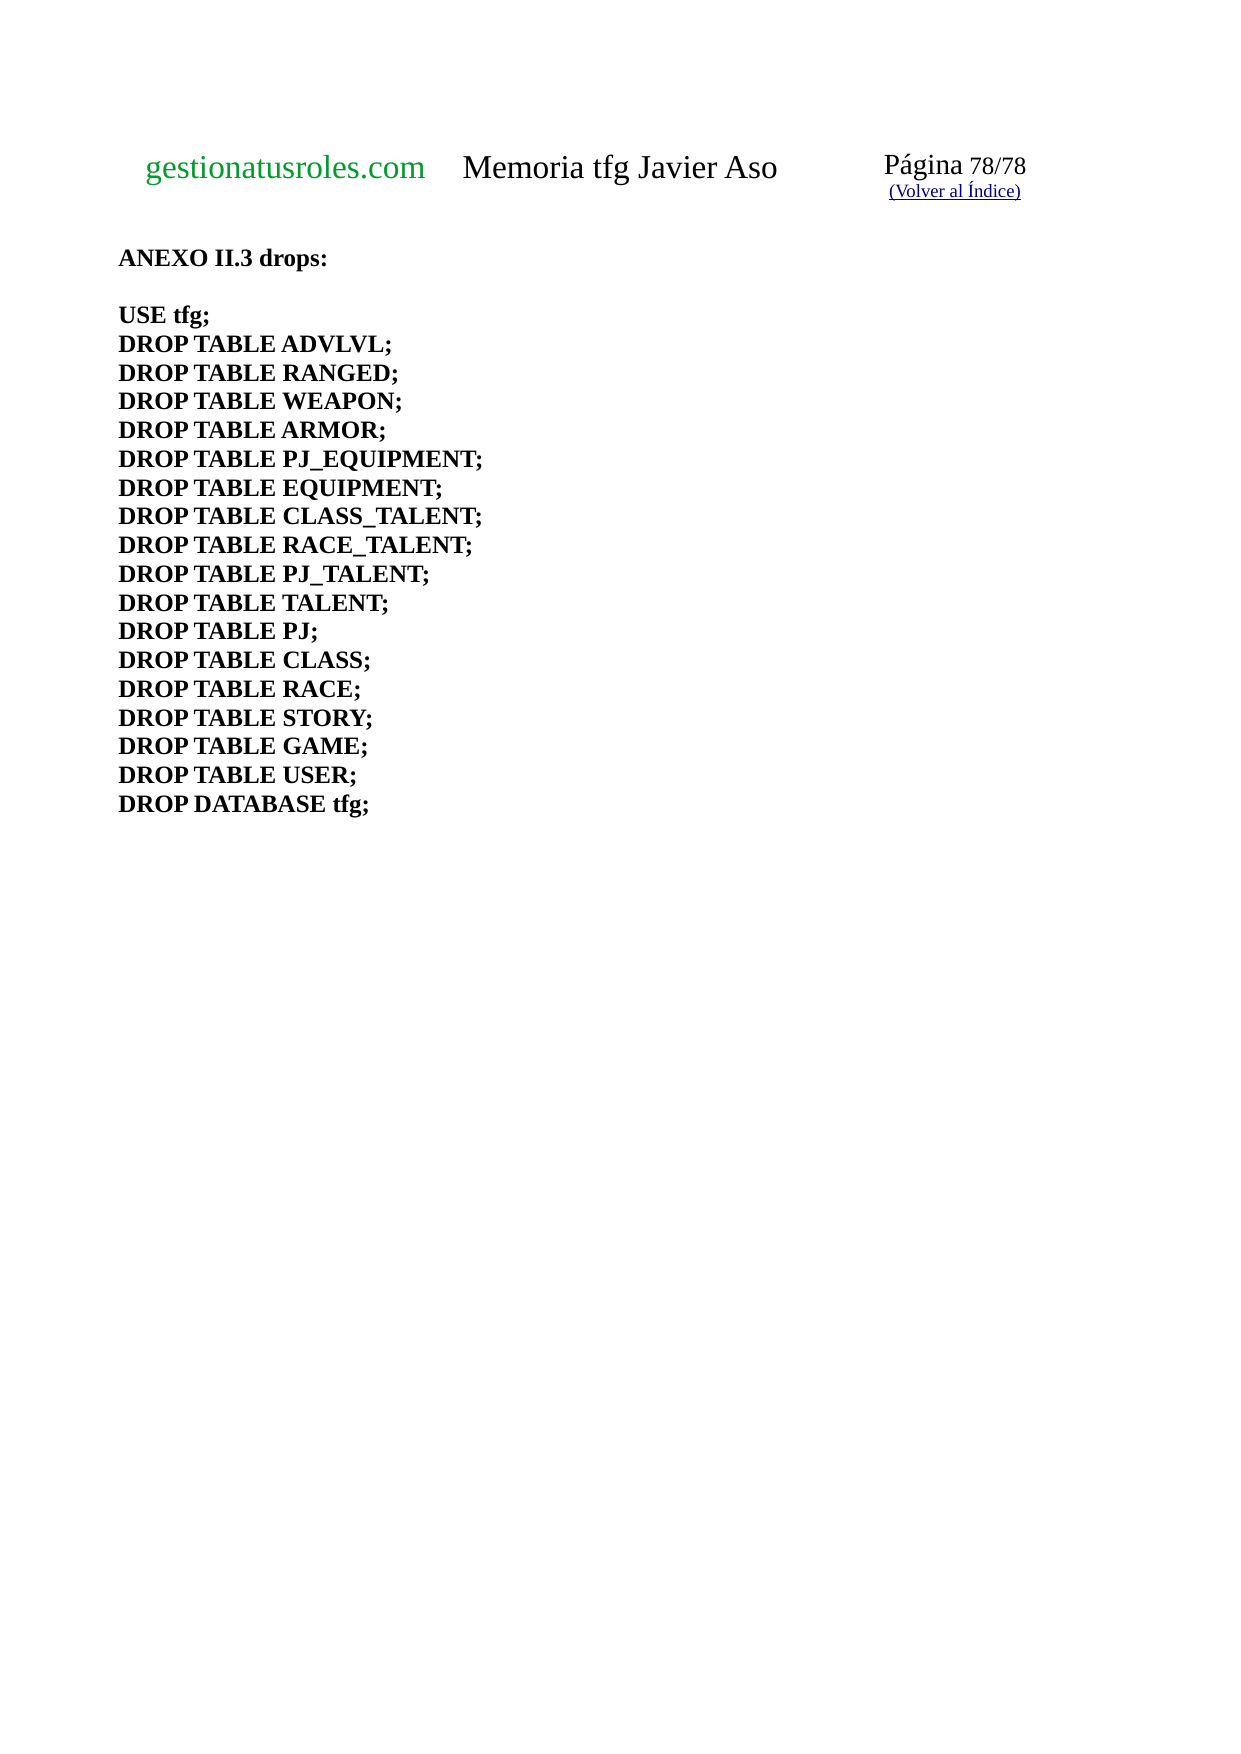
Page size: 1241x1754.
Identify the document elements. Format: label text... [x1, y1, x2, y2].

text DROP TABLE ADVLVL; [118, 329, 1122, 358]
text DROP TABLE RANGED; [118, 358, 1122, 386]
text DROP TABLE ARMOR; [118, 415, 1122, 444]
text DROP TABLE CLASS_TALENT; [118, 501, 1122, 530]
text DROP TABLE GAME; [118, 731, 1122, 760]
text DROP DATABASE tfg; [118, 789, 1122, 818]
text DROP TABLE TALENT; [118, 588, 1122, 616]
table_header Memoria tfg Javier Aso [453, 118, 787, 214]
text DROP TABLE PJ_EQUIPMENT; [118, 444, 1122, 473]
text ANEXO II.3 drops: [118, 243, 1122, 271]
text USE tfg; [118, 300, 1122, 329]
table_header Página 78/78 (Volver al Índice) [788, 118, 1122, 214]
text DROP TABLE USER; [118, 760, 1122, 789]
text DROP TABLE RACE; [118, 674, 1122, 703]
text DROP TABLE PJ_TALENT; [118, 559, 1122, 588]
text DROP TABLE RACE_TALENT; [118, 530, 1122, 559]
text DROP TABLE CLASS; [118, 645, 1122, 674]
text DROP TABLE WEAPON; [118, 386, 1122, 415]
table_header gestionatusroles.com [118, 118, 453, 214]
text DROP TABLE PJ; [118, 616, 1122, 645]
text DROP TABLE STORY; [118, 703, 1122, 731]
text DROP TABLE EQUIPMENT; [118, 473, 1122, 501]
